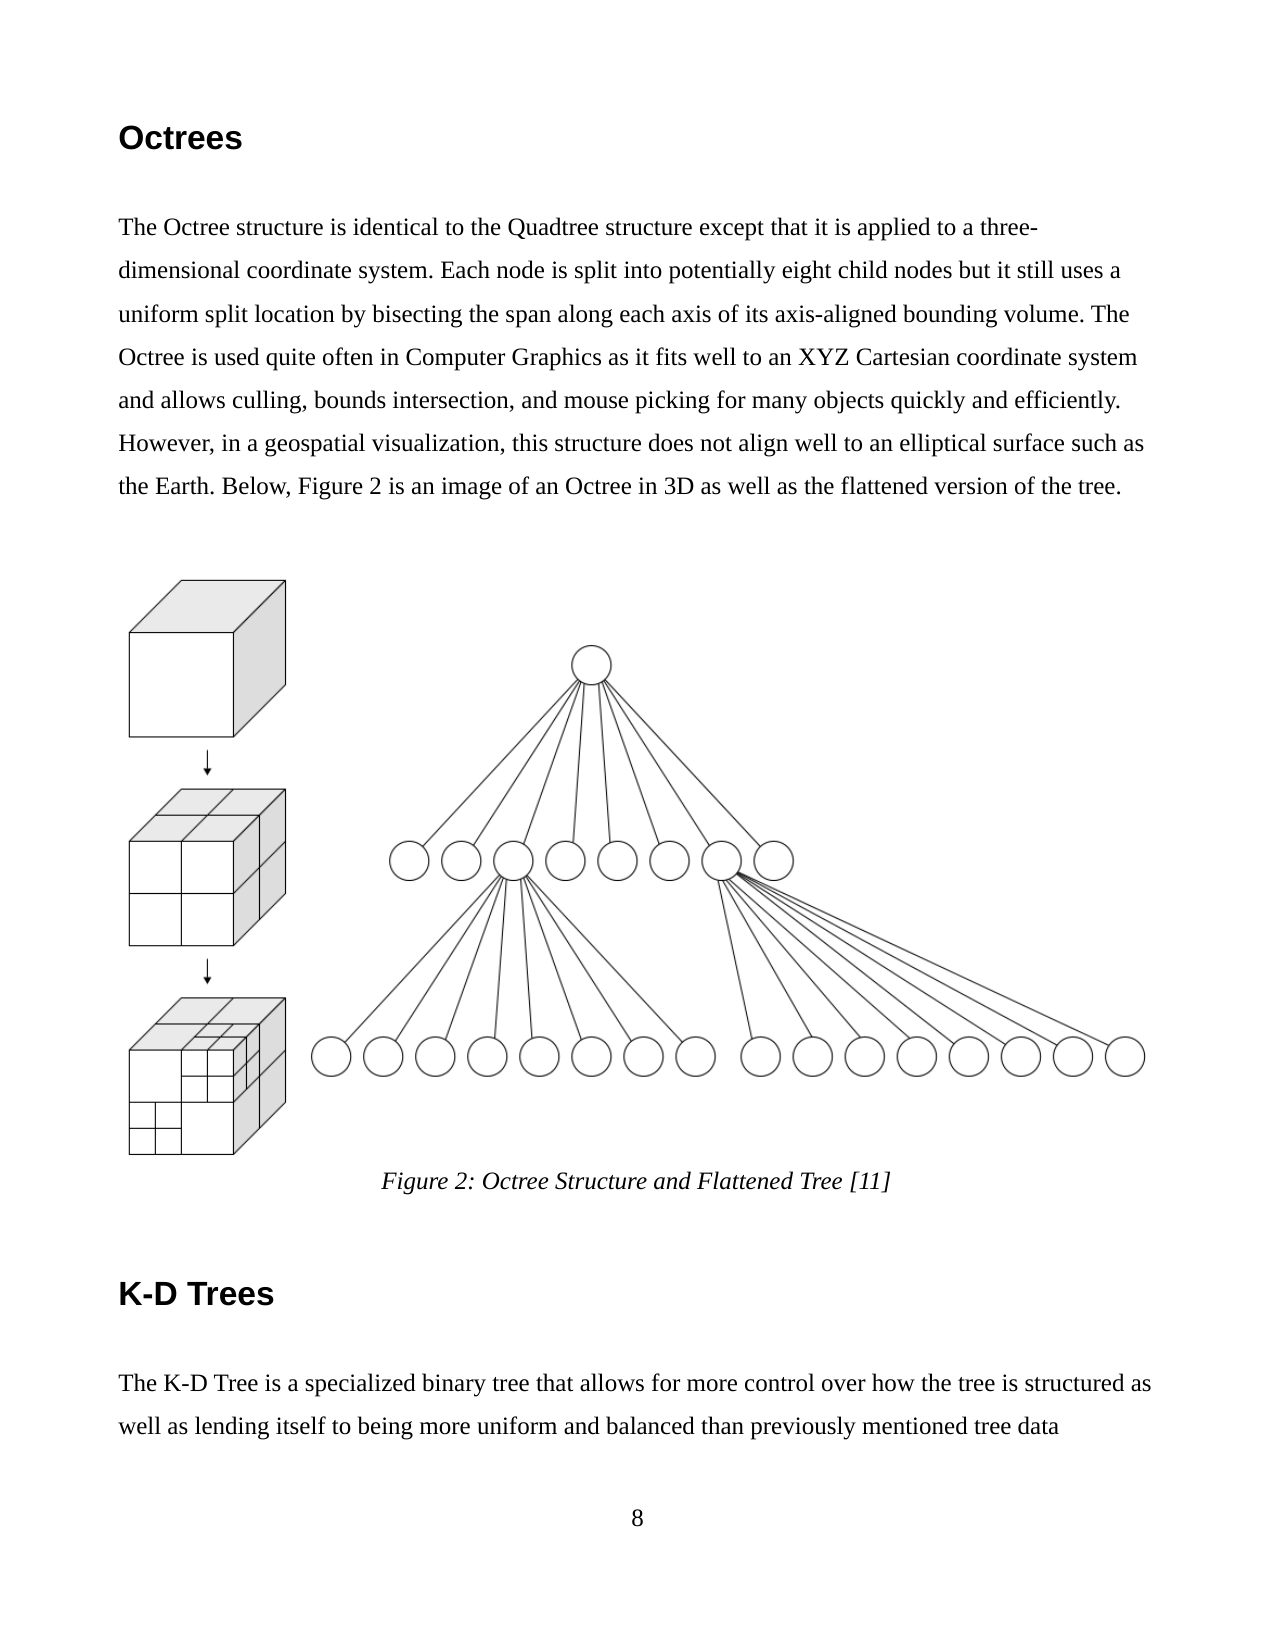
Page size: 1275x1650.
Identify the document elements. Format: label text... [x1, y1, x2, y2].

text The K-D Tree is a specialized binary tree that allows for more control over how the tree is structured as well as lending itself to being more uniform and balanced than previously mentioned tree data [118, 1368, 1157, 1439]
text The Octree structure is identical to the Quadtree structure except that it is applied to a three-dimensional coordinate system. Each node is split into potentially eight child nodes but it still uses a uniform split location by bisecting the span along each axis of its axis-aligned bounding volume. The Octree is used quite often in Computer Graphics as it fits well to an XYZ Cartesian coordinate system and allows culling, bounds intersection, and mouse picking for many objects quickly and efficiently. However, in a geospatial visualization, this structure does not align well to an elliptical surface such as the Earth. Below, Figure 2 is an image of an Octree in 3D as well as the flattened version of the tree. [118, 212, 1157, 500]
text Figure 2: Octree Structure and Flattened Tree [11] [118, 1167, 1157, 1195]
picture [118, 570, 1157, 1167]
subtitle K-D Trees [118, 1273, 1157, 1312]
subtitle Octrees [118, 118, 1157, 157]
